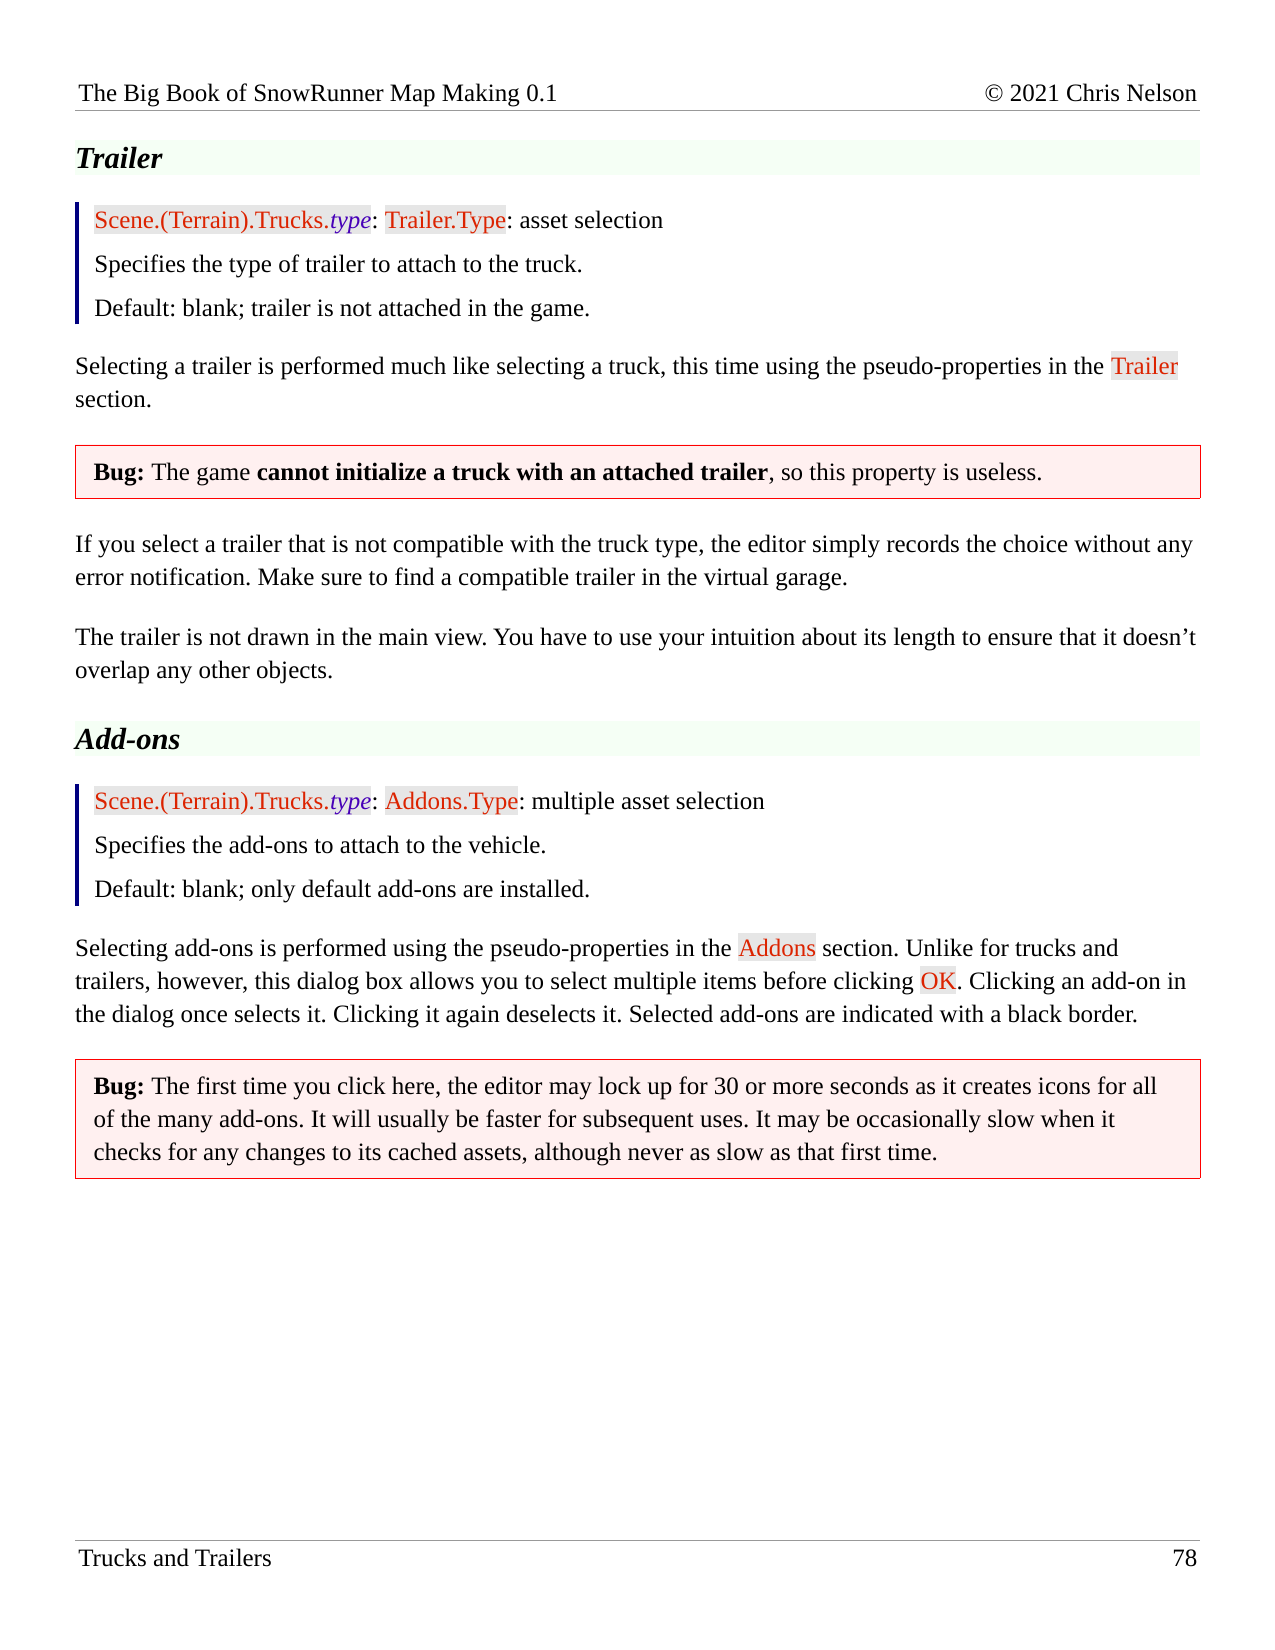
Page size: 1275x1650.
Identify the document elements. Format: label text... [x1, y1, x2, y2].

subtitle Add-ons [75, 721, 1200, 756]
text Selecting a trailer is performed much like selecting a truck, this time using the pseudo-properties in the Trailer section. [75, 351, 1200, 413]
text If you select a trailer that is not compatible with the truck type, the editor simply records the choice without any error notification. Make sure to find a compatible trailer in the virtual garage. [75, 529, 1200, 591]
text Scene.(Terrain).Trucks.type: Trailer.Type: asset selection [79, 202, 1200, 234]
text Scene.(Terrain).Trucks.type: Addons.Type: multiple asset selection [75, 783, 1200, 815]
text Selecting add-ons is performed using the pseudo-properties in the Addons section. Unlike for trucks and trailers, however, this dialog box allows you to select multiple items before clicking OK. Clicking an add-on in the dialog once selects it. Clicking it again deselects it. Selected add-ons are indicated with a black border. [75, 933, 1200, 1027]
text Specifies the type of trailer to attach to the truck. [79, 246, 1200, 278]
subtitle Trailer [75, 140, 1200, 175]
list The first time you click here, the editor may lock up for 30 or more seconds as it creates icons for all of the many add-ons. It will usually be faster for subsequent uses. It may be occasionally slow when it checks for any changes to its cached assets, although never as slow as that first time. [76, 1060, 1200, 1178]
text Specifies the add-ons to attach to the vehicle. [79, 827, 1200, 859]
text Default: blank; only default add-ons are installed. [79, 871, 1200, 906]
text Default: blank; trailer is not attached in the game. [79, 290, 1200, 324]
list The game cannot initialize a truck with an attached trailer, so this property is useless. [76, 446, 1200, 498]
text The trailer is not drawn in the main view. You have to use your intuition about its length to ensure that it doesn’t overlap any other objects. [75, 622, 1200, 684]
